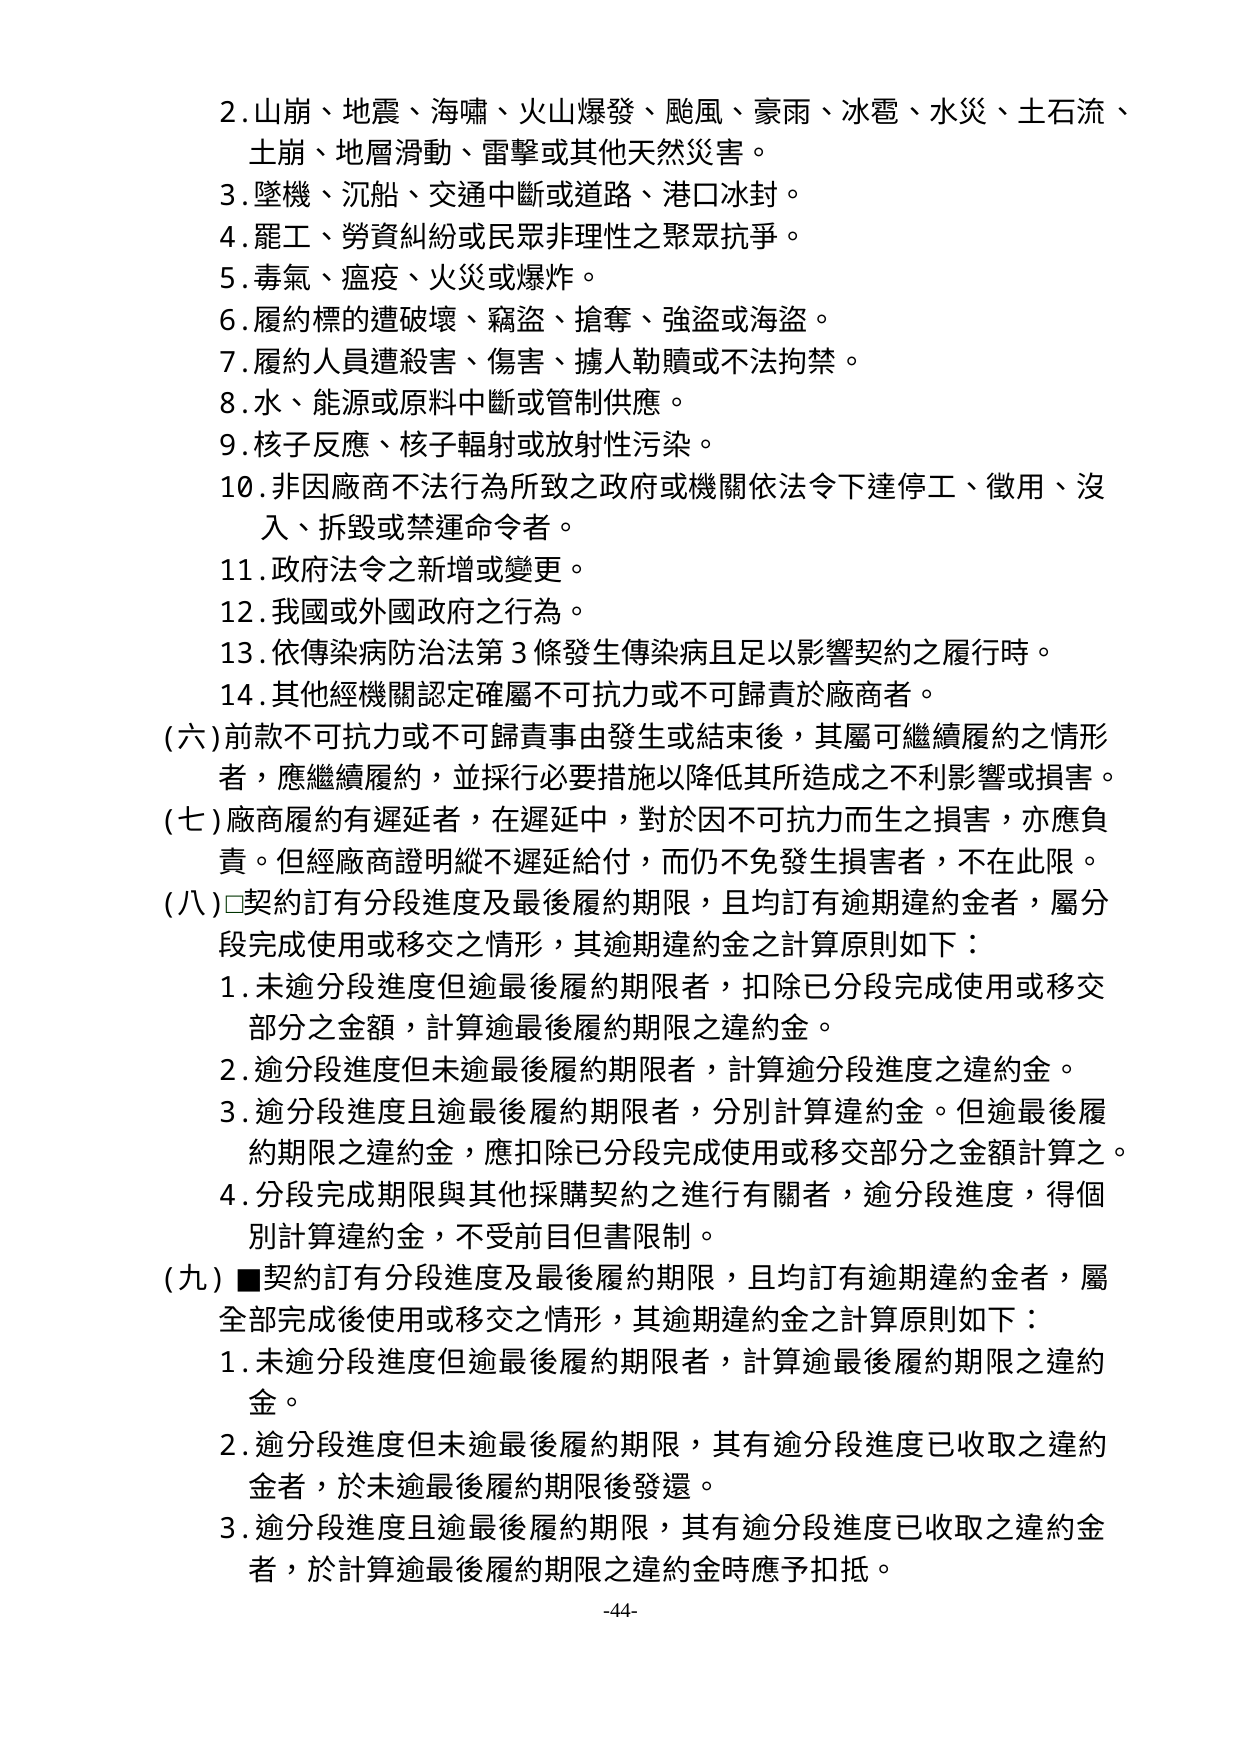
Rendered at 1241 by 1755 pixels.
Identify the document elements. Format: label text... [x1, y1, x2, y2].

text (八)□契約訂有分段進度及最後履約期限，且均訂有逾期違約金者，屬分段完成使用或移交之情形，其逾期違約金之計算原則如下： [159, 880, 1110, 964]
text (六)前款不可抗力或不可歸責事由發生或結束後，其屬可繼續履約之情形者，應繼續履約，並採行必要措施以降低其所造成之不利影響或損害。 [159, 714, 1110, 797]
text (七)廠商履約有遲延者，在遲延中，對於因不可抗力而生之損害，亦應負責。但經廠商證明縱不遲延給付，而仍不免發生損害者，不在此限。 [159, 797, 1110, 880]
text 2.逾分段進度但未逾最後履約期限，其有逾分段進度已收取之違約金者，於未逾最後履約期限後發還。 [218, 1422, 1108, 1505]
text 2.山崩、地震、海嘯、火山爆發、颱風、豪雨、冰雹、水災、土石流、土崩、地層滑動、雷擊或其他天然災害。 [218, 89, 1108, 172]
text 7.履約人員遭殺害、傷害、擄人勒贖或不法拘禁。 [218, 339, 1108, 380]
text 4.罷工、勞資糾紛或民眾非理性之聚眾抗爭。 [218, 214, 1108, 255]
text 14.其他經機關認定確屬不可抗力或不可歸責於廠商者。 [218, 672, 1108, 714]
text 3.逾分段進度且逾最後履約期限者，分別計算違約金。但逾最後履約期限之違約金，應扣除已分段完成使用或移交部分之金額計算之。 [218, 1089, 1108, 1172]
text 3.墜機、沉船、交通中斷或道路、港口冰封。 [218, 172, 1108, 214]
text 12.我國或外國政府之行為。 [218, 589, 1108, 630]
text 3.逾分段進度且逾最後履約期限，其有逾分段進度已收取之違約金者，於計算逾最後履約期限之違約金時應予扣抵。 [218, 1505, 1108, 1589]
text 2.逾分段進度但未逾最後履約期限者，計算逾分段進度之違約金。 [218, 1047, 1108, 1089]
text 9.核子反應、核子輻射或放射性污染。 [218, 422, 1108, 464]
text 8.水、能源或原料中斷或管制供應。 [218, 380, 1108, 422]
text 10.非因廠商不法行為所致之政府或機關依法令下達停工、徵用、沒入、拆毀或禁運命令者。 [218, 464, 1108, 547]
text 11.政府法令之新增或變更。 [218, 547, 1108, 589]
text 5.毒氣、瘟疫、火災或爆炸。 [218, 255, 1108, 297]
text 4.分段完成期限與其他採購契約之進行有關者，逾分段進度，得個別計算違約金，不受前目但書限制。 [218, 1172, 1108, 1255]
text 6.履約標的遭破壞、竊盜、搶奪、強盜或海盜。 [218, 297, 1108, 339]
text (九) ■契約訂有分段進度及最後履約期限，且均訂有逾期違約金者，屬全部完成後使用或移交之情形，其逾期違約金之計算原則如下： [159, 1255, 1110, 1339]
text 1.未逾分段進度但逾最後履約期限者，扣除已分段完成使用或移交部分之金額，計算逾最後履約期限之違約金。 [218, 964, 1108, 1047]
text 1.未逾分段進度但逾最後履約期限者，計算逾最後履約期限之違約金。 [218, 1339, 1108, 1422]
text 13.依傳染病防治法第3條發生傳染病且足以影響契約之履行時。 [218, 630, 1108, 672]
